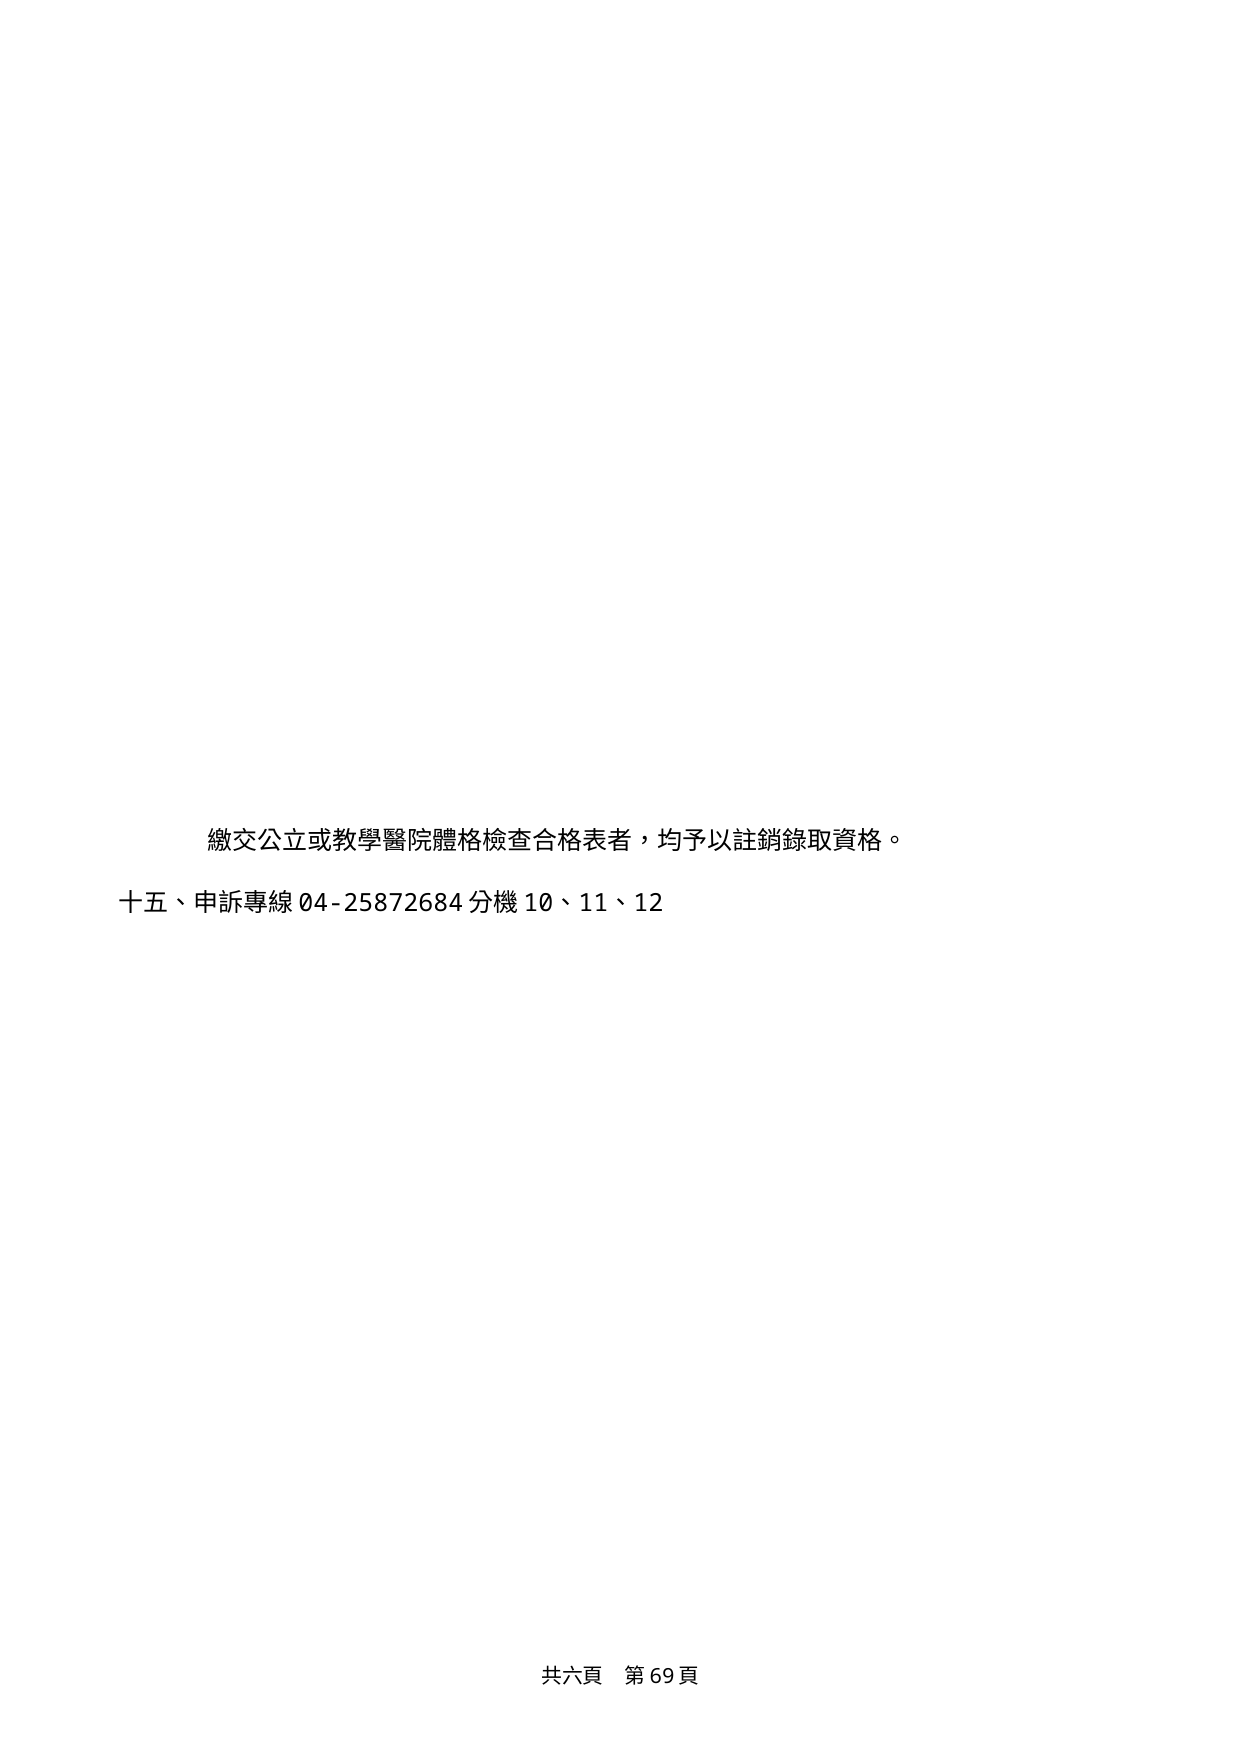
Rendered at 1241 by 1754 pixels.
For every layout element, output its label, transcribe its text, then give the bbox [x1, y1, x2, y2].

text 繳交公立或教學醫院體格檢查合格表者，均予以註銷錄取資格。 [144, 797, 1122, 859]
text 十五、申訴專線04-25872684分機10、11、12 [118, 859, 1122, 922]
